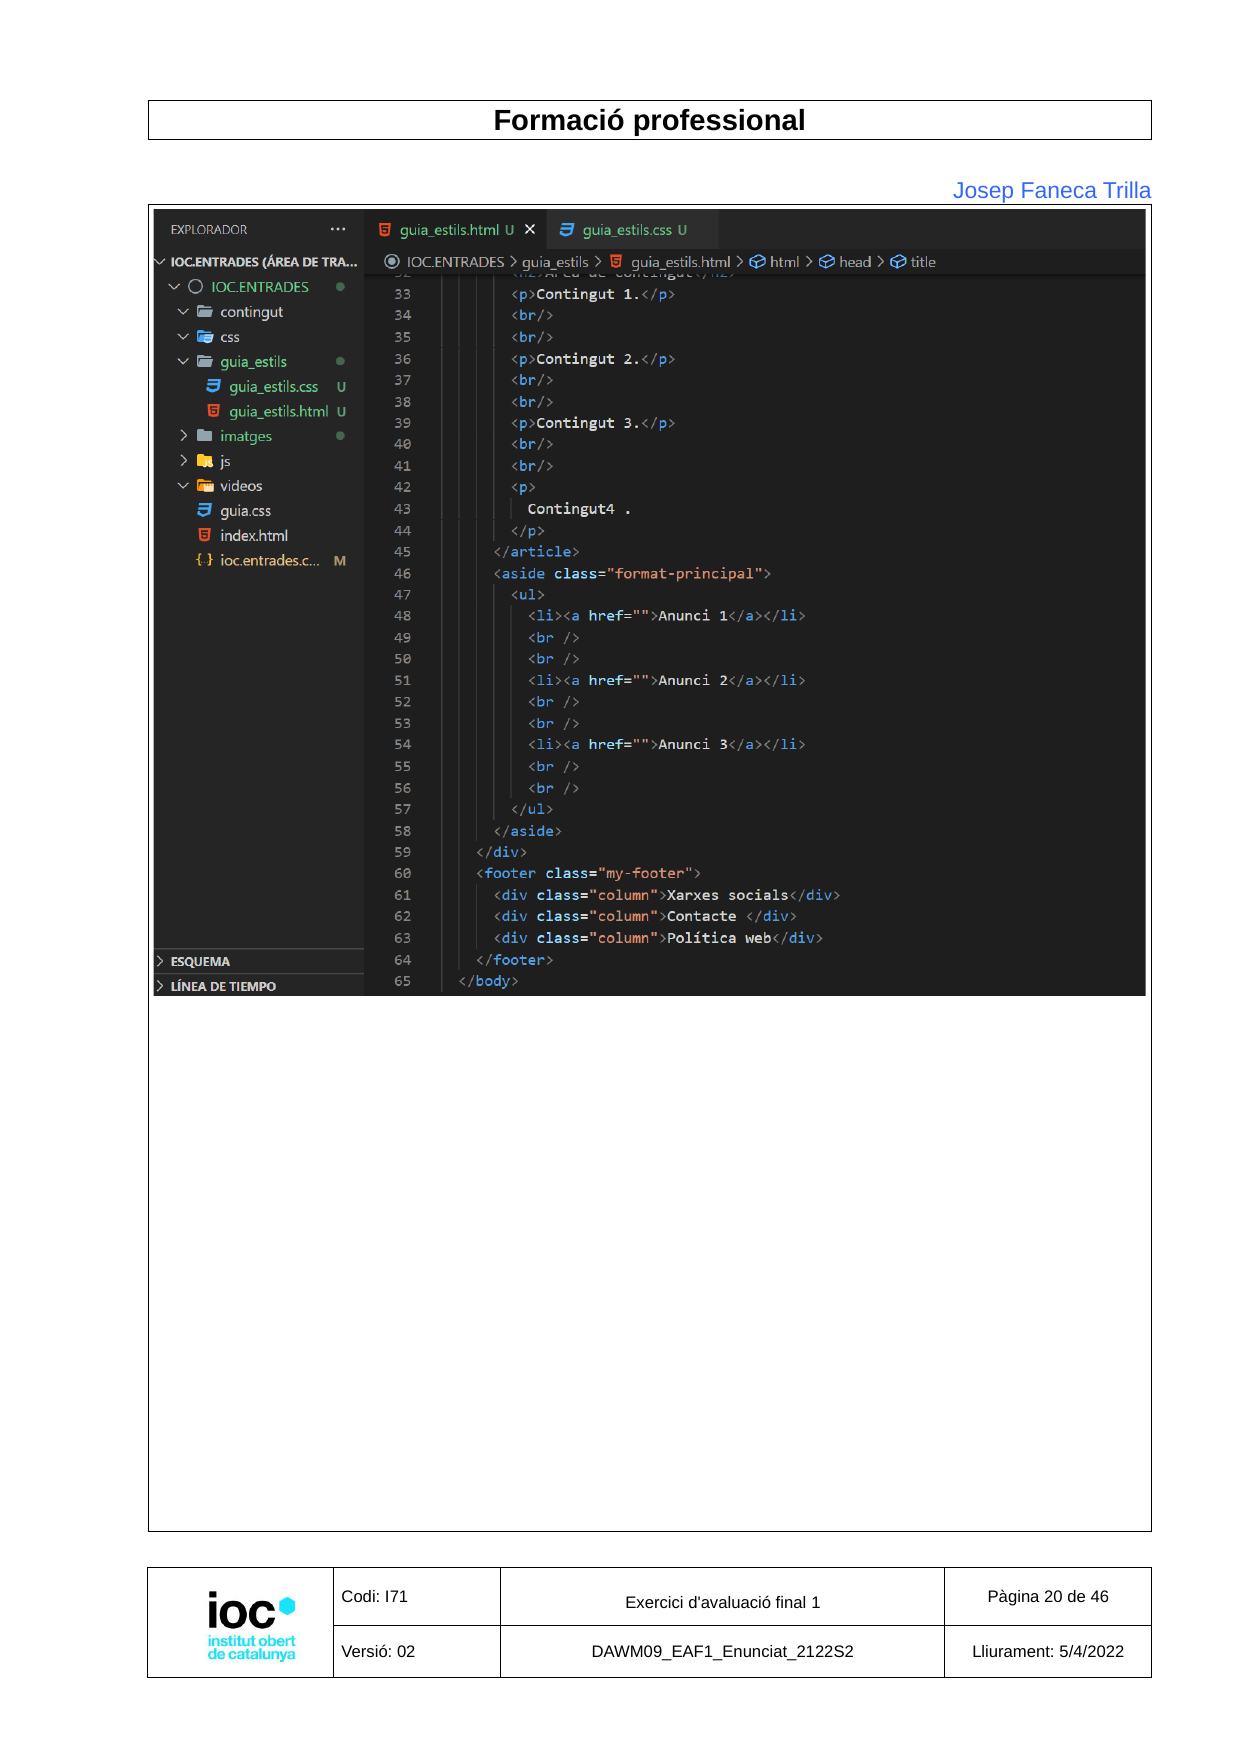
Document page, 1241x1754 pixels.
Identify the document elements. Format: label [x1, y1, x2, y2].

picture [153, 209, 1146, 996]
table_cell [149, 205, 1151, 1531]
picture [195, 1577, 309, 1673]
